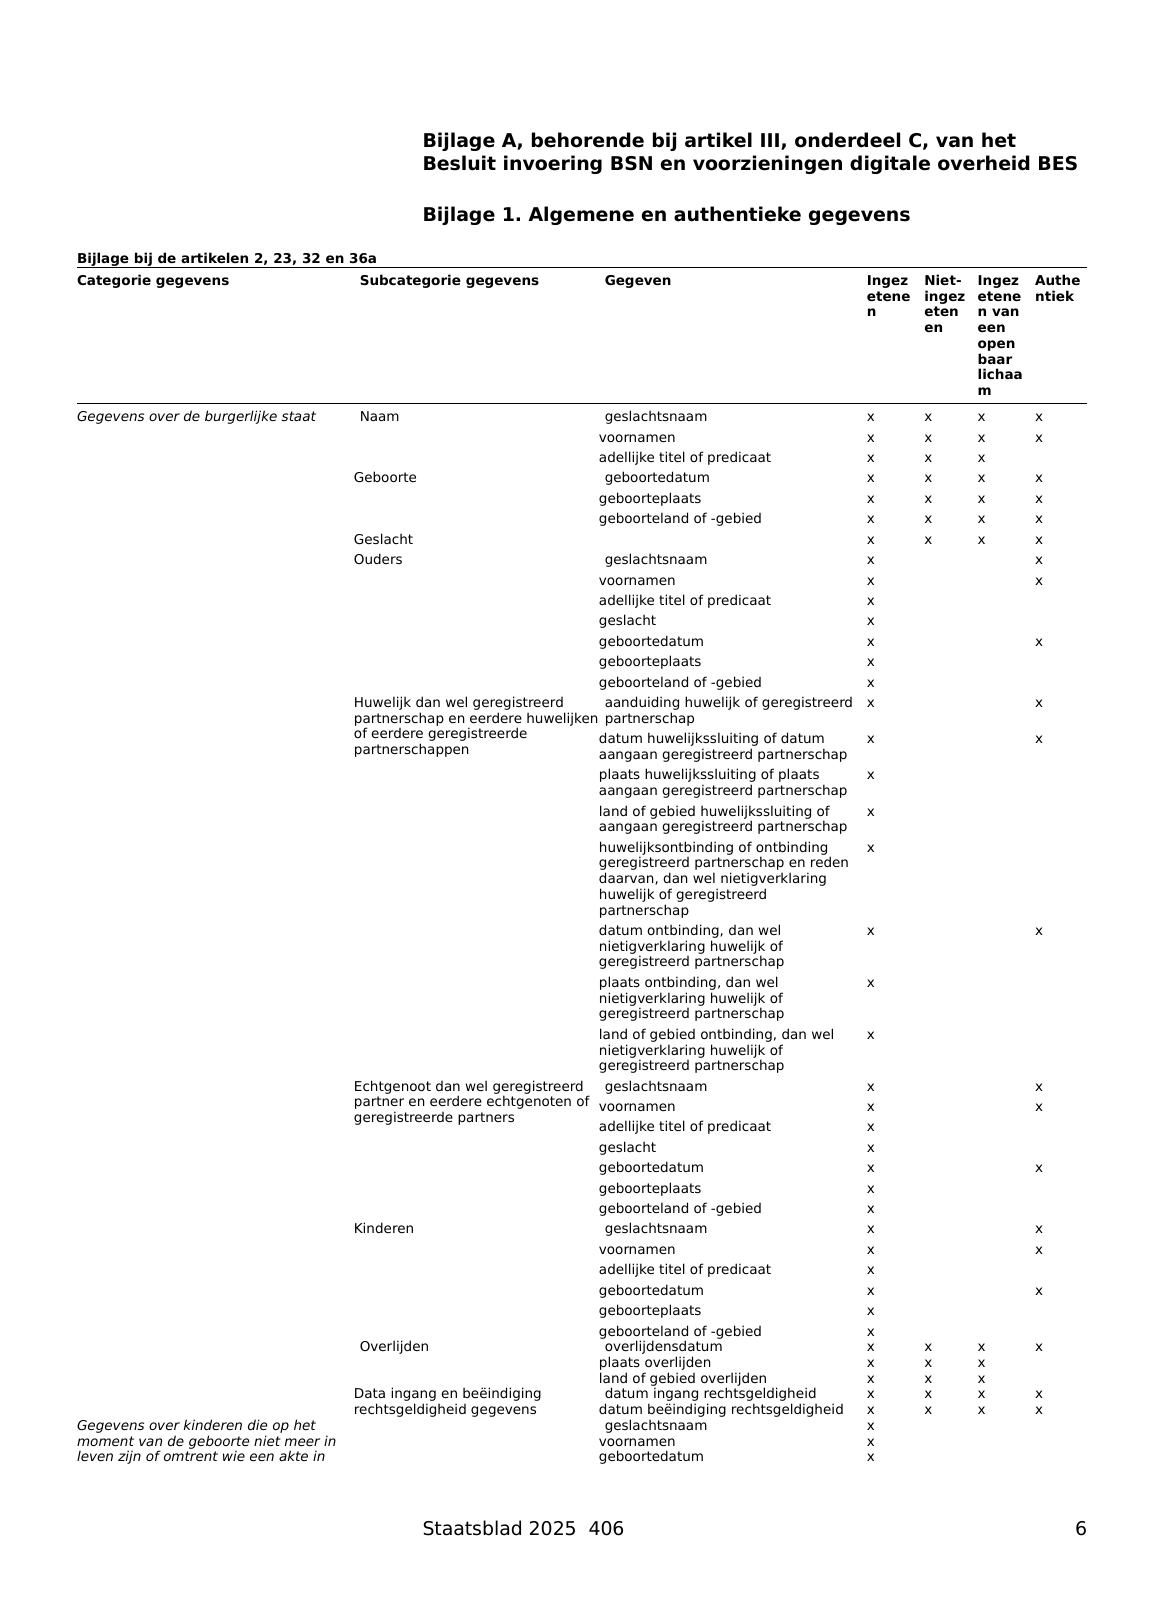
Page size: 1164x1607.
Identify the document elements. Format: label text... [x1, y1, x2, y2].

table_cell x [861, 425, 918, 445]
table_cell [918, 763, 972, 799]
table_cell x [861, 609, 918, 629]
table_cell [1029, 1434, 1087, 1449]
table_cell x [918, 1386, 972, 1402]
table_cell x [1029, 486, 1087, 506]
table_cell geslachtsnaam [599, 404, 861, 425]
table_cell plaats huwelijkssluiting of plaats aangaan geregistreerd partnerschap [599, 763, 861, 799]
table_cell [599, 527, 861, 547]
table_cell x [1029, 466, 1087, 486]
table_cell [1029, 799, 1087, 835]
table_cell x [972, 1402, 1029, 1418]
table_cell x [861, 918, 918, 970]
table_cell [1029, 1022, 1087, 1074]
table_cell geboorteplaats [599, 486, 861, 506]
table_cell [918, 970, 972, 1022]
table_cell x [861, 1196, 918, 1217]
table_cell Geslacht [354, 527, 599, 547]
table_cell [918, 649, 972, 670]
table_cell geboorteland of -gebied [599, 670, 861, 690]
table_cell x [861, 1155, 918, 1176]
table_cell x [861, 1319, 918, 1339]
table_cell x [861, 670, 918, 690]
table_cell x [861, 835, 918, 918]
subtitle Bijlage 1. Algemene en authentieke gegevens [422, 204, 1087, 226]
table_cell land of gebied huwelijkssluiting of aangaan geregistreerd partnerschap [599, 799, 861, 835]
table_cell x [918, 1371, 972, 1386]
table_cell Kinderen [354, 1217, 599, 1339]
table_cell x [861, 629, 918, 649]
table_cell [1029, 1258, 1087, 1278]
table_cell [972, 1196, 1029, 1217]
table_cell [1029, 445, 1087, 466]
table_cell Subcategorie gegevens [354, 268, 599, 403]
table_cell datum ontbinding, dan wel nietigverklaring huwelijk of geregistreerd partnerschap [599, 918, 861, 970]
table_cell [918, 1196, 972, 1217]
table_cell x [861, 1418, 918, 1433]
table_cell x [918, 404, 972, 425]
table_cell x [861, 763, 918, 799]
table_cell [972, 1418, 1029, 1433]
table_cell x [1029, 1155, 1087, 1176]
table_cell [972, 1176, 1029, 1196]
table_cell x [861, 1402, 918, 1418]
table_cell x [861, 690, 918, 726]
table_cell x [972, 506, 1029, 527]
table_cell [918, 1434, 972, 1449]
table_cell x [918, 1339, 972, 1355]
table_cell [918, 1449, 972, 1465]
table_cell Niet-ingezetenen [918, 268, 972, 403]
table_cell [918, 1022, 972, 1074]
table_cell [918, 690, 972, 726]
table_cell [972, 763, 1029, 799]
table_cell Geboorte [354, 466, 599, 527]
table_cell land of gebied overlijden [599, 1371, 861, 1386]
table_cell adellijke titel of predicaat [599, 445, 861, 466]
table_cell [918, 1237, 972, 1257]
table_cell [918, 1278, 972, 1298]
table_cell [1029, 1371, 1087, 1386]
table_cell x [861, 466, 918, 486]
table_cell Ouders [354, 547, 599, 690]
table_cell [918, 1176, 972, 1196]
table_cell [972, 1135, 1029, 1155]
table_cell [972, 1278, 1029, 1298]
table_cell [972, 835, 1029, 918]
table_cell [1029, 1135, 1087, 1155]
table_cell [918, 1094, 972, 1114]
table_cell [972, 1237, 1029, 1257]
table_cell [918, 918, 972, 970]
table_cell x [918, 466, 972, 486]
table_cell x [1029, 690, 1087, 726]
table_cell geslachtsnaam [599, 1217, 861, 1237]
table_cell [972, 629, 1029, 649]
table_cell Gegevens over kinderen die op het moment van de geboorte niet meer in leven zijn of omtrent wie een akte in [77, 1418, 354, 1465]
table_cell [918, 609, 972, 629]
table_cell adellijke titel of predicaat [599, 588, 861, 608]
table_cell x [972, 1386, 1029, 1402]
table_cell [972, 1434, 1029, 1449]
table_cell x [861, 404, 918, 425]
table_cell adellijke titel of predicaat [599, 1258, 861, 1278]
table_cell x [861, 1237, 918, 1257]
table_cell x [861, 486, 918, 506]
table_cell x [861, 1094, 918, 1114]
table_cell aanduiding huwelijk of geregistreerd partnerschap [599, 690, 861, 726]
table_cell [972, 670, 1029, 690]
table_cell x [861, 970, 918, 1022]
table_cell [972, 918, 1029, 970]
table_cell geboortedatum [599, 1155, 861, 1176]
table_cell [1029, 1115, 1087, 1135]
table_cell voornamen [599, 1237, 861, 1257]
table_cell Ingezetenen van een openbaar lichaam [972, 268, 1029, 403]
table_cell x [1029, 1339, 1087, 1355]
table_cell [918, 588, 972, 608]
table_cell [918, 1115, 972, 1135]
table_cell [1029, 1449, 1087, 1465]
table_cell [1029, 1319, 1087, 1339]
table_cell x [861, 1258, 918, 1278]
table_cell x [861, 1022, 918, 1074]
table_cell [972, 1298, 1029, 1319]
table_cell x [861, 1115, 918, 1135]
table_cell [1029, 835, 1087, 918]
table_cell [918, 799, 972, 835]
table_cell x [1029, 1094, 1087, 1114]
table_cell [972, 1094, 1029, 1114]
table_cell geslacht [599, 609, 861, 629]
table_cell [972, 588, 1029, 608]
table_cell x [1029, 1278, 1087, 1298]
table_cell [972, 1115, 1029, 1135]
table_cell [918, 547, 972, 568]
subtitle Bijlage A, behorende bij artikel III, onderdeel C, van het Besluit invoering BSN en voorzieningen digitale overheid BES [422, 130, 1087, 174]
table_cell x [972, 404, 1029, 425]
table_cell datum huwelijkssluiting of datum aangaan geregistreerd partnerschap [599, 726, 861, 762]
table_cell voornamen [599, 425, 861, 445]
table_cell x [972, 466, 1029, 486]
table_cell geboortedatum [599, 629, 861, 649]
table_cell Gegevens over de burgerlijke staat [77, 404, 354, 1339]
table_cell x [918, 506, 972, 527]
table_cell [918, 568, 972, 588]
table_cell [918, 1135, 972, 1155]
table_cell [918, 1258, 972, 1278]
table_cell Echtgenoot dan wel geregistreerd partner en eerdere echtgenoten of geregistreerde partners [354, 1074, 599, 1217]
table_cell geslachtsnaam [599, 547, 861, 568]
table_cell x [918, 1355, 972, 1371]
table_cell x [1029, 547, 1087, 568]
table_cell x [918, 486, 972, 506]
table_cell x [1029, 1217, 1087, 1237]
table_cell x [1029, 726, 1087, 762]
table_cell [1029, 1418, 1087, 1433]
table_cell x [861, 1298, 918, 1319]
table_cell geboortedatum [599, 1449, 861, 1465]
table_cell Naam [354, 404, 599, 466]
table_cell [972, 547, 1029, 568]
table_cell x [1029, 1402, 1087, 1418]
table_cell x [1029, 1386, 1087, 1402]
table_cell geboortedatum [599, 466, 861, 486]
table_cell geboorteplaats [599, 649, 861, 670]
table_cell x [861, 1355, 918, 1371]
table_cell voornamen [599, 1434, 861, 1449]
table_cell x [1029, 568, 1087, 588]
table_cell [1029, 588, 1087, 608]
table_cell [1029, 609, 1087, 629]
table_cell [972, 609, 1029, 629]
table_cell x [1029, 506, 1087, 527]
table_cell x [972, 1339, 1029, 1355]
table_cell Categorie gegevens [77, 268, 354, 403]
table_cell x [861, 1074, 918, 1094]
table_cell plaats ontbinding, dan wel nietigverklaring huwelijk of geregistreerd partnerschap [599, 970, 861, 1022]
table_cell Authentiek [1029, 268, 1087, 403]
table_cell x [972, 1355, 1029, 1371]
table_cell overlijdensdatum [599, 1339, 861, 1355]
table_cell x [1029, 404, 1087, 425]
table_cell x [1029, 527, 1087, 547]
table_cell Overlijden [354, 1339, 599, 1386]
table_cell geboorteplaats [599, 1298, 861, 1319]
table_cell geboortedatum [599, 1278, 861, 1298]
table_cell [1029, 1298, 1087, 1319]
table_cell geboorteplaats [599, 1176, 861, 1196]
table_cell [918, 835, 972, 918]
table_cell Gegeven [599, 268, 861, 403]
table_cell x [1029, 1074, 1087, 1094]
table_cell [918, 1074, 972, 1094]
table_cell Data ingang en beëindiging rechtsgeldigheid gegevens [354, 1386, 599, 1418]
table_cell x [861, 1386, 918, 1402]
table_cell x [918, 445, 972, 466]
table_header Bijlage bij de artikelen 2, 23, 32 en 36a [77, 251, 1087, 267]
table_cell x [1029, 1237, 1087, 1257]
table_cell [1029, 1355, 1087, 1371]
table_cell geslachtsnaam [599, 1074, 861, 1094]
table_cell Huwelijk dan wel geregistreerd partnerschap en eerdere huwelijken of eerdere geregistreerde partnerschappen [354, 690, 599, 1074]
table_cell x [861, 588, 918, 608]
table_cell x [918, 425, 972, 445]
table_cell x [861, 527, 918, 547]
table_cell x [861, 799, 918, 835]
table_cell [972, 1155, 1029, 1176]
table_cell [972, 970, 1029, 1022]
table_cell [918, 1155, 972, 1176]
table_cell x [861, 1278, 918, 1298]
table_cell [972, 1319, 1029, 1339]
table_cell [972, 1217, 1029, 1237]
table_cell plaats overlijden [599, 1355, 861, 1371]
table_cell [354, 1418, 599, 1465]
table_cell geboorteland of -gebied [599, 506, 861, 527]
table_cell [972, 1449, 1029, 1465]
table_cell x [972, 445, 1029, 466]
table_cell x [972, 425, 1029, 445]
table_cell geslachtsnaam [599, 1418, 861, 1433]
table_cell [918, 629, 972, 649]
table_cell voornamen [599, 568, 861, 588]
table_cell x [861, 1449, 918, 1465]
table_cell x [1029, 425, 1087, 445]
table_cell x [861, 506, 918, 527]
table_cell adellijke titel of predicaat [599, 1115, 861, 1135]
table_cell [972, 568, 1029, 588]
table_cell [1029, 649, 1087, 670]
table_cell voornamen [599, 1094, 861, 1114]
table_cell geslacht [599, 1135, 861, 1155]
table_cell Ingezetenen [861, 268, 918, 403]
table_cell [918, 1418, 972, 1433]
table_cell x [972, 527, 1029, 547]
table_cell x [861, 1135, 918, 1155]
table_cell [972, 649, 1029, 670]
table_cell land of gebied ontbinding, dan wel nietigverklaring huwelijk of geregistreerd partnerschap [599, 1022, 861, 1074]
table_cell [972, 1258, 1029, 1278]
table_cell [1029, 970, 1087, 1022]
table_cell x [918, 1402, 972, 1418]
table_cell x [972, 486, 1029, 506]
table_cell datum ingang rechtsgeldigheid [599, 1386, 861, 1402]
table_cell x [1029, 918, 1087, 970]
table_cell [918, 726, 972, 762]
table_cell [77, 1339, 354, 1418]
table_cell [1029, 763, 1087, 799]
table_cell [918, 670, 972, 690]
table_cell x [918, 527, 972, 547]
table_cell [972, 690, 1029, 726]
table_cell geboorteland of -gebied [599, 1196, 861, 1217]
table_cell [1029, 670, 1087, 690]
table_cell [972, 1022, 1029, 1074]
table_cell x [861, 1217, 918, 1237]
table_cell x [861, 547, 918, 568]
table_cell [1029, 1196, 1087, 1217]
table_cell datum beëindiging rechtsgeldigheid [599, 1402, 861, 1418]
table_cell x [861, 1434, 918, 1449]
table_cell x [861, 1176, 918, 1196]
table_cell x [861, 649, 918, 670]
table_cell x [861, 1339, 918, 1355]
table_cell [972, 1074, 1029, 1094]
table_cell [972, 726, 1029, 762]
table_cell [1029, 1176, 1087, 1196]
table_cell [918, 1319, 972, 1339]
table_cell x [972, 1371, 1029, 1386]
table_cell [918, 1298, 972, 1319]
table_cell x [861, 1371, 918, 1386]
table_cell x [861, 726, 918, 762]
table_cell x [861, 568, 918, 588]
table_cell huwelijksontbinding of ontbinding geregistreerd partnerschap en reden daarvan, dan wel nietigverklaring huwelijk of geregistreerd partnerschap [599, 835, 861, 918]
table_cell x [861, 445, 918, 466]
table_cell [972, 799, 1029, 835]
table_cell geboorteland of -gebied [599, 1319, 861, 1339]
table_cell x [1029, 629, 1087, 649]
table_cell [918, 1217, 972, 1237]
